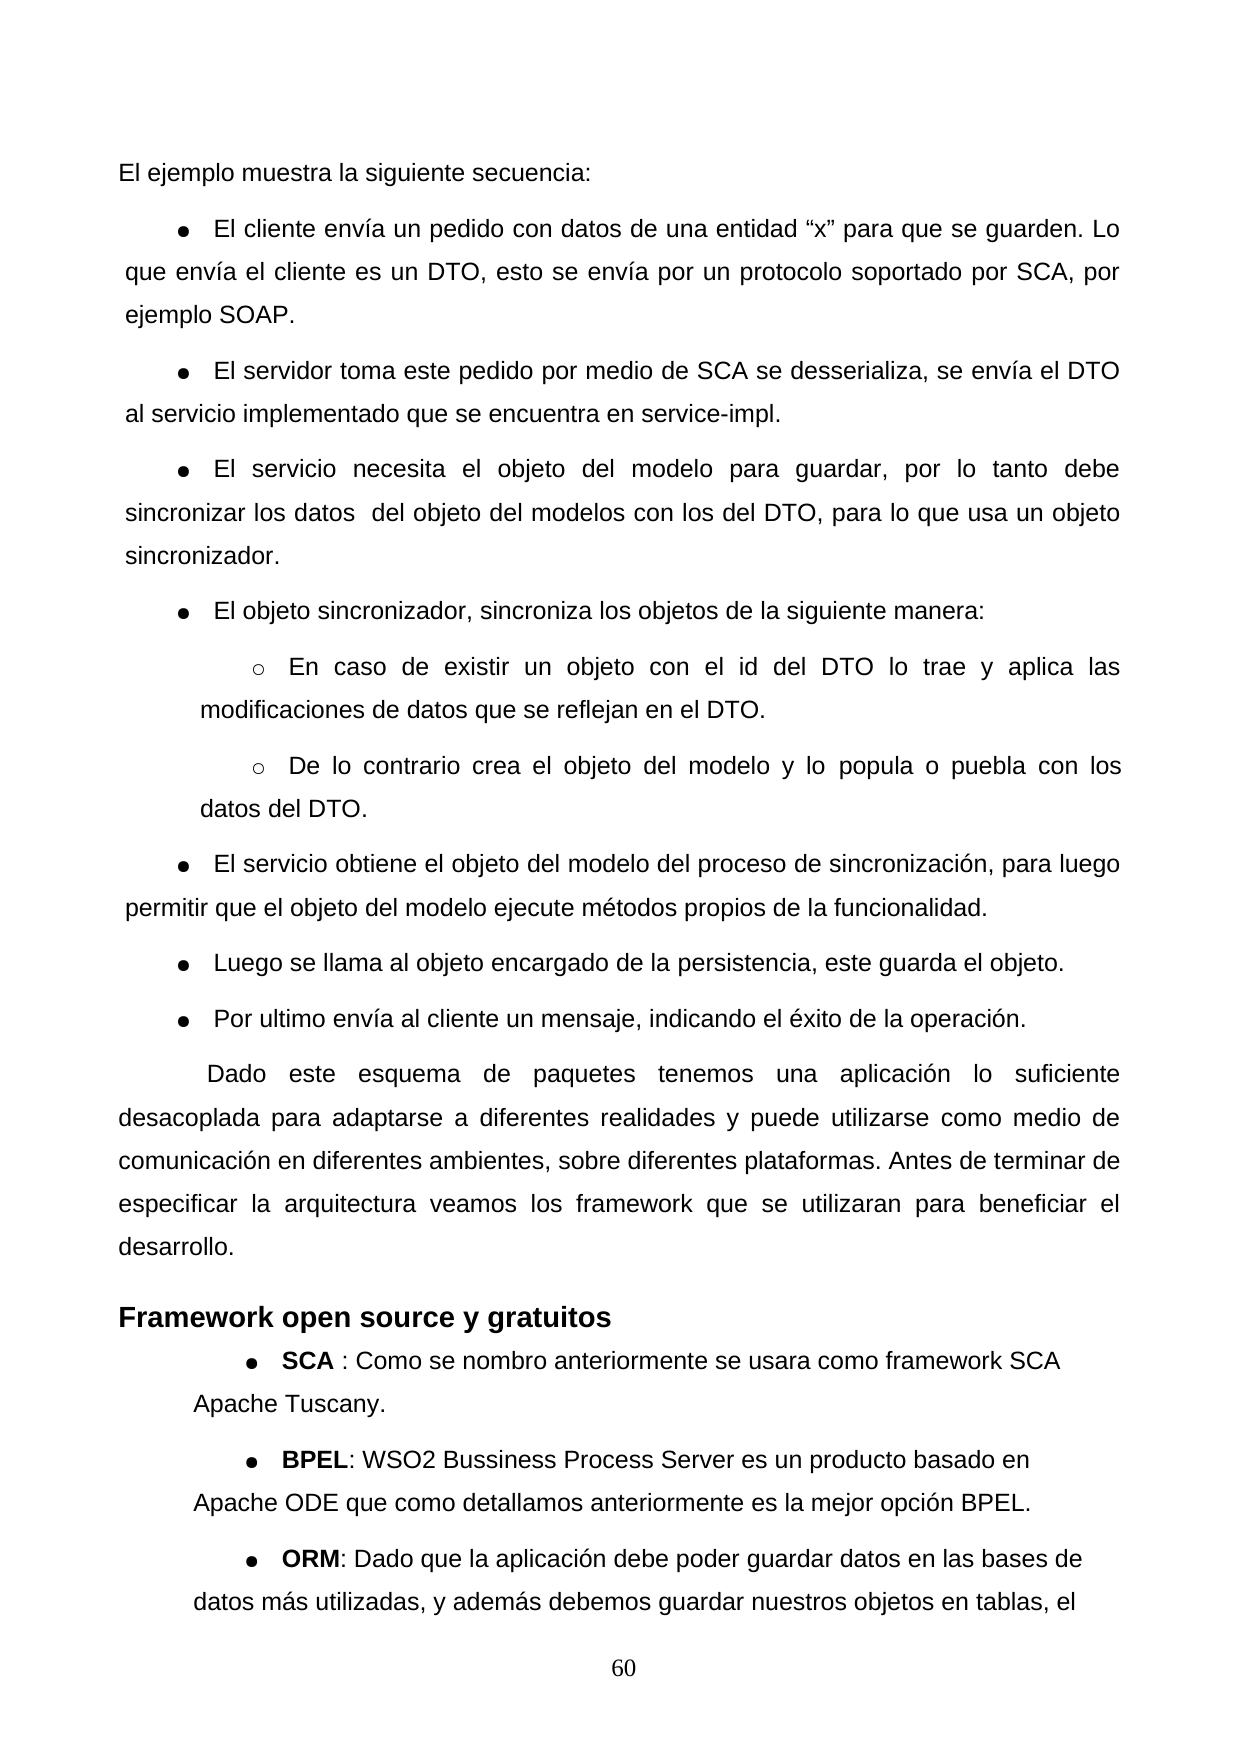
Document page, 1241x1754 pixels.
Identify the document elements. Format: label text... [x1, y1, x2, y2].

text El ejemplo muestra la siguiente secuencia: [118, 158, 1122, 187]
list Luego se llama al objeto encargado de la persistencia, este guarda el objeto. [118, 948, 1122, 977]
list El objeto sincronizador, sincroniza los objetos de la siguiente manera: [118, 596, 1122, 625]
list BPEL: WSO2 Bussiness Process Server es un producto basado en Apache ODE que como detallamos anteriormente es la mejor opción BPEL. [156, 1445, 1122, 1517]
list En caso de existir un objeto con el id del DTO lo trae y aplica las modificaciones de datos que se reflejan en el DTO. [162, 652, 1122, 724]
list El servidor toma este pedido por medio de SCA se desserializa, se envía el DTO al servicio implementado que se encuentra en service-impl. [118, 356, 1122, 428]
list El servicio obtiene el objeto del modelo del proceso de sincronización, para luego permitir que el objeto del modelo ejecute métodos propios de la funcionalidad. [118, 849, 1122, 921]
list De lo contrario crea el objeto del modelo y lo popula o puebla con los datos del DTO. [162, 751, 1122, 823]
list SCA : Como se nombro anteriormente se usara como framework SCA Apache Tuscany. [156, 1346, 1122, 1418]
list El servicio necesita el objeto del modelo para guardar, por lo tanto debe sincronizar los datos del objeto del modelos con los del DTO, para lo que usa un objeto sincronizador. [118, 454, 1122, 569]
subtitle Framework open source y gratuitos [118, 1300, 1122, 1334]
list ORM: Dado que la aplicación debe poder guardar datos en las bases de datos más utilizadas, y además debemos guardar nuestros objetos en tablas, el [156, 1544, 1122, 1616]
text Dado este esquema de paquetes tenemos una aplicación lo suficiente desacoplada para adaptarse a diferentes realidades y puede utilizarse como medio de comunicación en diferentes ambientes, sobre diferentes plataformas. Antes de terminar de especificar la arquitectura veamos los framework que se utilizaran para beneficiar el desarrollo. [118, 1059, 1122, 1261]
list Por ultimo envía al cliente un mensaje, indicando el éxito de la operación. [118, 1004, 1122, 1033]
list El cliente envía un pedido con datos de una entidad “x” para que se guarden. Lo que envía el cliente es un DTO, esto se envía por un protocolo soportado por SCA, por ejemplo SOAP. [118, 214, 1122, 329]
